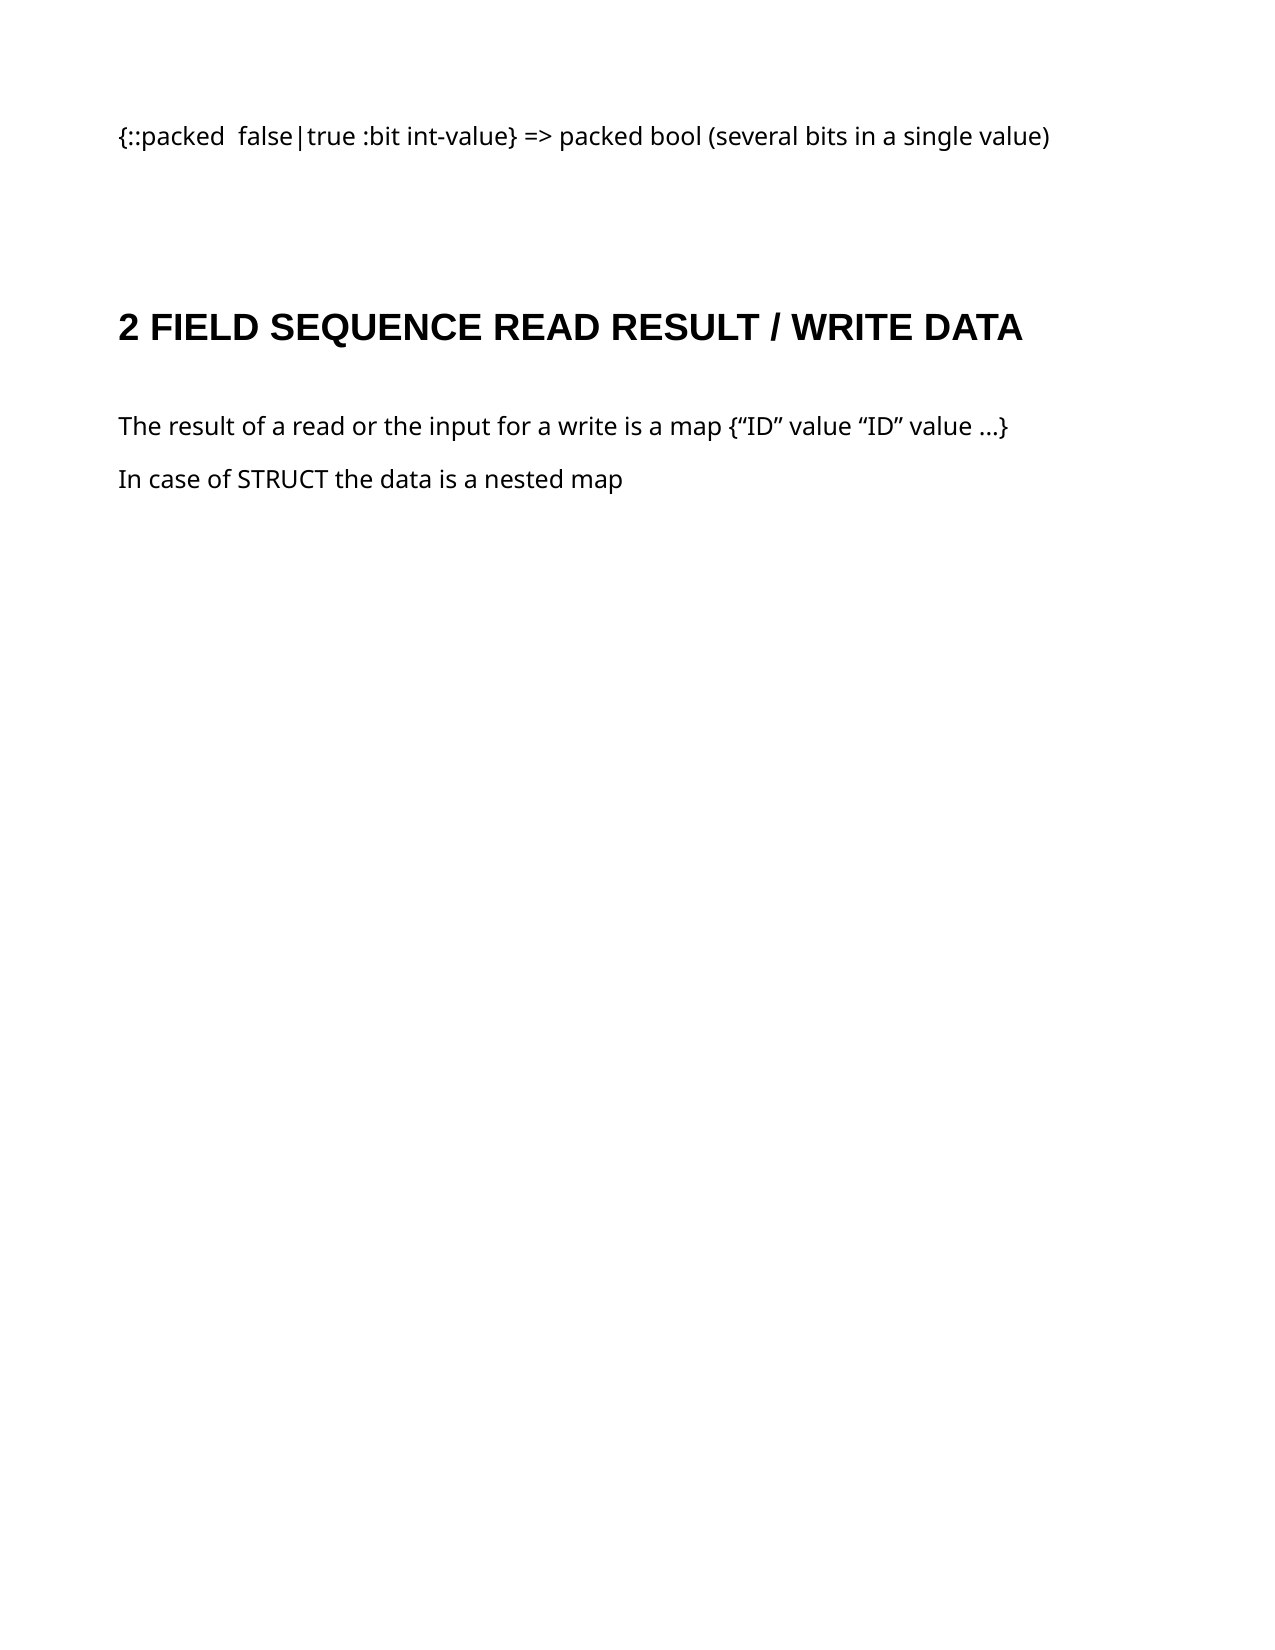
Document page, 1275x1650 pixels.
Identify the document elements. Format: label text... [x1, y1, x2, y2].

text The result of a read or the input for a write is a map {“ID” value “ID” value ...} [118, 408, 1157, 442]
text In case of STRUCT the data is a nested map [118, 462, 1157, 496]
text {::packed false|true :bit int-value} => packed bool (several bits in a single value) [118, 118, 1157, 152]
subtitle 2 FIELD SEQUENCE READ RESULT / WRITE DATA [118, 304, 1157, 348]
